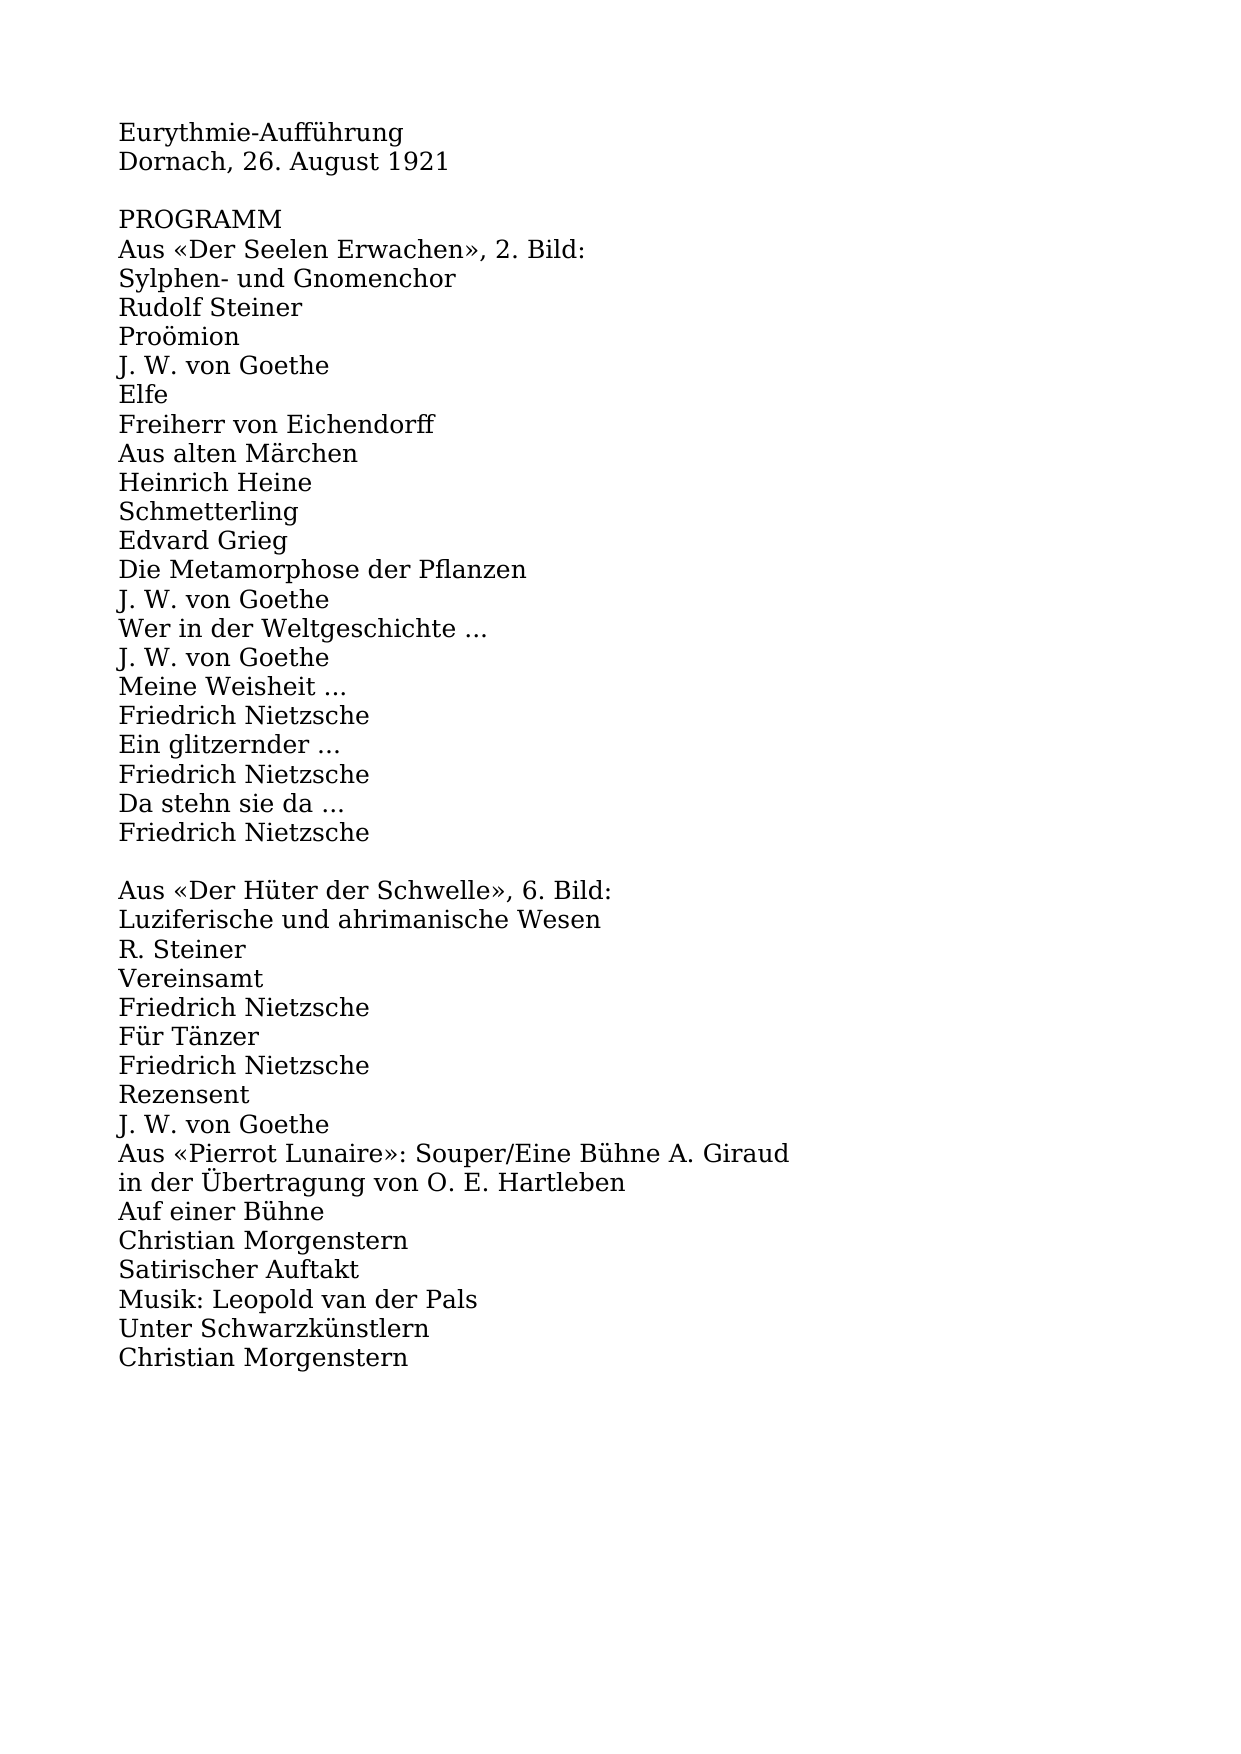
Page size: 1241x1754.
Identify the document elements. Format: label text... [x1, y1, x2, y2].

text Musik: Leopold van der Pals [118, 1285, 1122, 1314]
text Elfe [118, 381, 1122, 410]
text Proömion [118, 322, 1122, 351]
text Rezensent [118, 1081, 1122, 1110]
text J. W. von Goethe [118, 1110, 1122, 1139]
text R. Steiner [118, 935, 1122, 964]
text Friedrich Nietzsche [118, 701, 1122, 731]
text Christian Morgenstern [118, 1343, 1122, 1372]
text PROGRAMM [118, 206, 1122, 235]
text Unter Schwarzkünstlern [118, 1314, 1122, 1343]
text Rudolf Steiner [118, 293, 1122, 322]
text Freiherr von Eichendorff [118, 410, 1122, 439]
text Für Tänzer [118, 1022, 1122, 1051]
text Dornach, 26. August 1921 [118, 147, 1122, 176]
text Da stehn sie da ... [118, 789, 1122, 818]
text Ein glitzernder ... [118, 731, 1122, 760]
text Auf einer Bühne [118, 1197, 1122, 1226]
text Vereinsamt [118, 964, 1122, 993]
text Friedrich Nietzsche [118, 1051, 1122, 1081]
text Die Metamorphose der Pflanzen [118, 556, 1122, 585]
text Luziferische und ahrimanische Wesen [118, 906, 1122, 935]
text Aus «Pierrot Lunaire»: Souper/Eine Bühne A. Giraud [118, 1139, 1122, 1168]
text Schmetterling [118, 497, 1122, 526]
text Sylphen- und Gnomenchor [118, 264, 1122, 293]
text Edvard Grieg [118, 526, 1122, 556]
text Christian Morgenstern [118, 1226, 1122, 1256]
text Eurythmie-Aufführung [118, 118, 1122, 147]
text Heinrich Heine [118, 468, 1122, 497]
text Aus «Der Hüter der Schwelle», 6. Bild: [118, 876, 1122, 906]
text J. W. von Goethe [118, 643, 1122, 672]
text Aus «Der Seelen Erwachen», 2. Bild: [118, 235, 1122, 264]
text Meine Weisheit ... [118, 672, 1122, 701]
text J. W. von Goethe [118, 585, 1122, 614]
text Satirischer Auftakt [118, 1256, 1122, 1285]
text J. W. von Goethe [118, 351, 1122, 381]
text in der Übertragung von O. E. Hartleben [118, 1168, 1122, 1197]
text Wer in der Weltgeschichte ... [118, 614, 1122, 643]
text Aus alten Märchen [118, 439, 1122, 468]
text Friedrich Nietzsche [118, 993, 1122, 1022]
text Friedrich Nietzsche [118, 818, 1122, 847]
text Friedrich Nietzsche [118, 760, 1122, 789]
